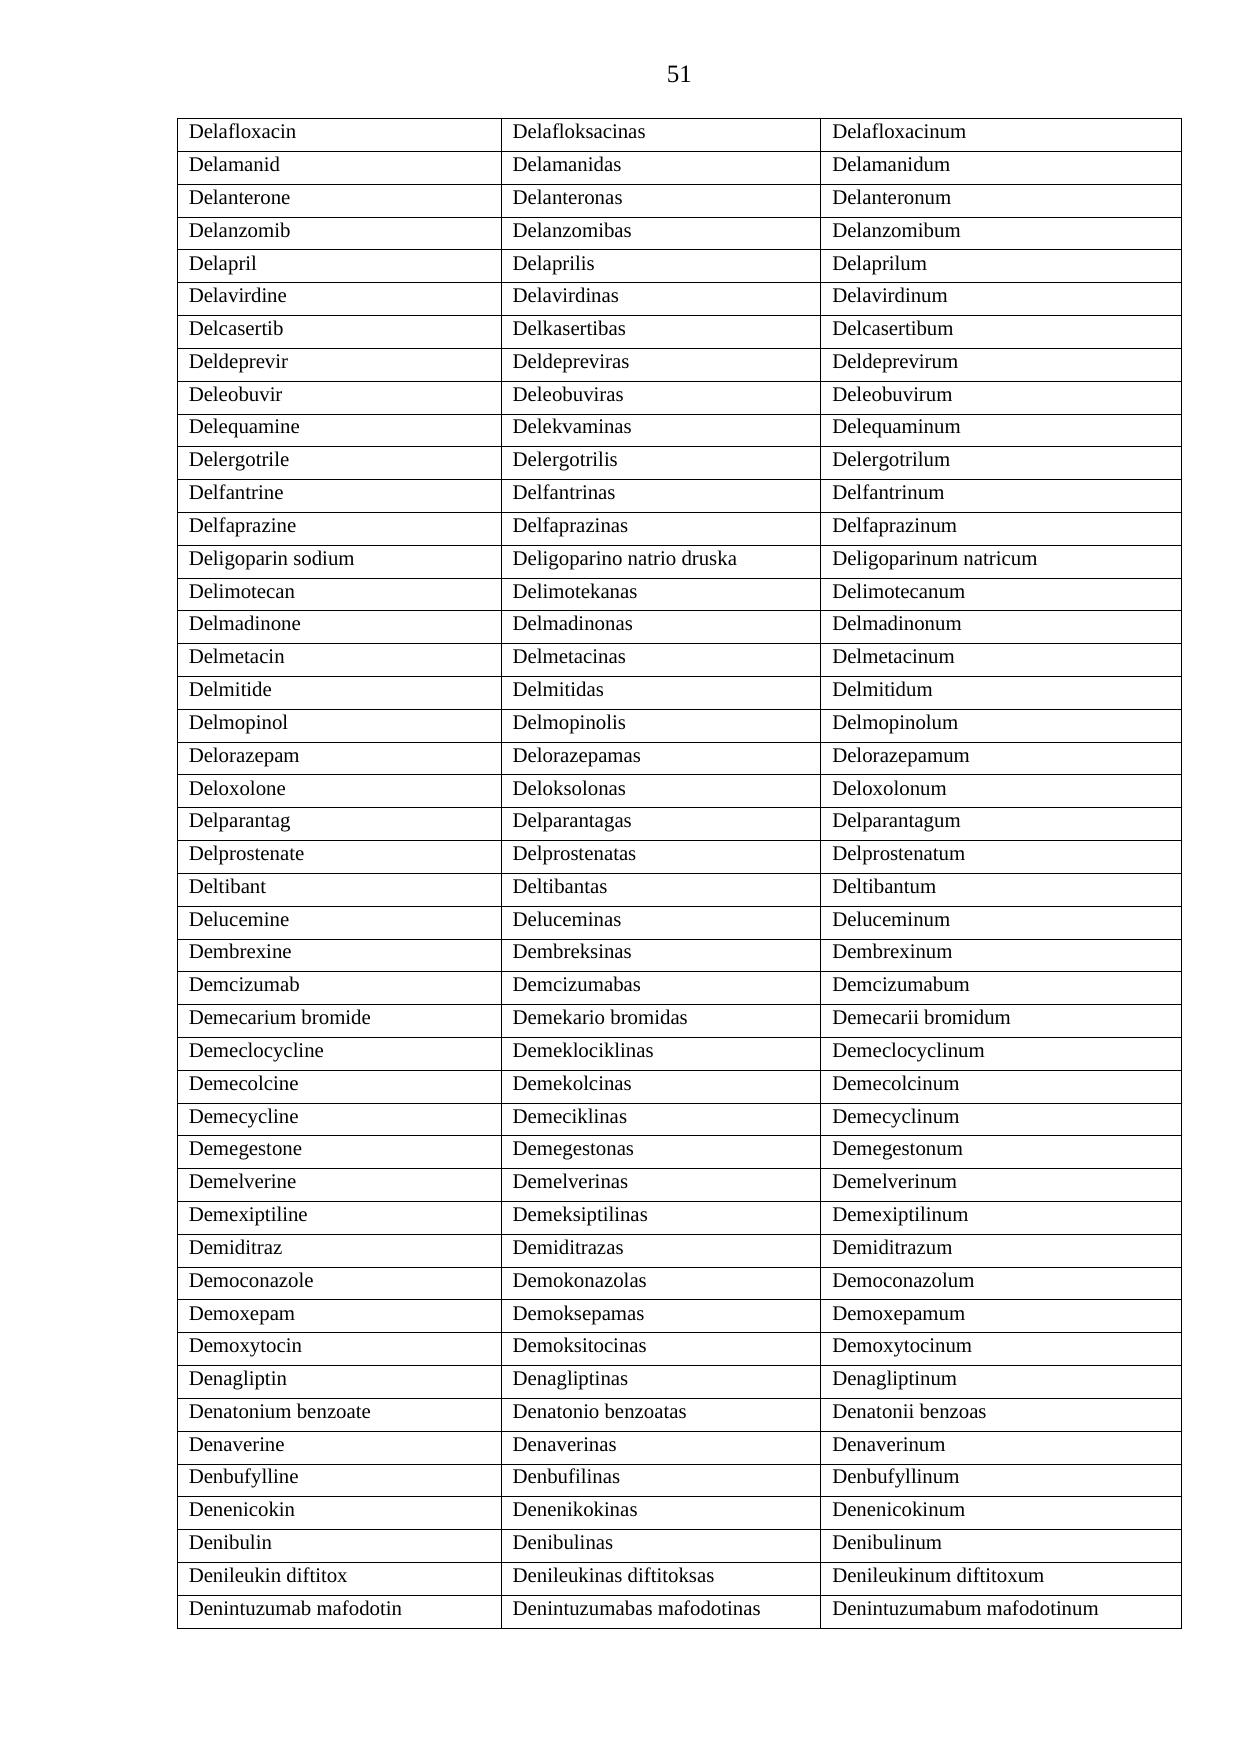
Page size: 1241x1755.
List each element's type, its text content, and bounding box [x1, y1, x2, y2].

table_cell Deluceminum [821, 907, 1181, 938]
table_cell Delamanidum [821, 152, 1181, 184]
table_cell Demcizumabas [502, 972, 820, 1004]
table_cell Denaverinas [502, 1432, 820, 1463]
table_cell Delcasertibum [821, 316, 1181, 348]
table_cell Denenicokin [178, 1497, 501, 1529]
table_cell Delamanidas [502, 152, 820, 184]
table_cell Denbufylline [178, 1465, 501, 1496]
table_cell Demcizumabum [821, 972, 1181, 1004]
table_cell Delavirdine [178, 283, 501, 315]
table_cell Delafloxacin [178, 119, 501, 151]
table_cell Delanteronum [821, 185, 1181, 217]
table_cell Demoxytocin [178, 1333, 501, 1365]
table_cell Demekolcinas [502, 1071, 820, 1102]
table_cell Delparantag [178, 808, 501, 840]
table_cell Denenicokinum [821, 1497, 1181, 1529]
table_cell Delkasertibas [502, 316, 820, 348]
table_cell Demelverine [178, 1169, 501, 1201]
table_cell Democonazole [178, 1268, 501, 1299]
table_cell Denenikokinas [502, 1497, 820, 1529]
table_cell Delavirdinum [821, 283, 1181, 315]
table_cell Delimotecanum [821, 579, 1181, 610]
table_cell Delmopinol [178, 710, 501, 742]
table_cell Denileukin diftitox [178, 1563, 501, 1595]
table_cell Demecolcine [178, 1071, 501, 1102]
table_cell Demecycline [178, 1104, 501, 1135]
table_cell Deligoparinum natricum [821, 546, 1181, 577]
table_cell Deleobuvir [178, 382, 501, 413]
table_cell Denibulinum [821, 1530, 1181, 1562]
table_cell Delmetacin [178, 644, 501, 676]
table_cell Delorazepam [178, 743, 501, 774]
table_cell Deluceminas [502, 907, 820, 938]
table_cell Delmopinolum [821, 710, 1181, 742]
table_cell Dembrexinum [821, 940, 1181, 971]
table_cell Demiditrazum [821, 1235, 1181, 1267]
table_cell Delfantrinas [502, 480, 820, 512]
table_cell Demoksepamas [502, 1300, 820, 1332]
table_cell Deligoparin sodium [178, 546, 501, 577]
table_cell Demoxepam [178, 1300, 501, 1332]
table_cell Delamanid [178, 152, 501, 184]
table_cell Demoxepamum [821, 1300, 1181, 1332]
table_cell Delmadinonas [502, 611, 820, 643]
table_cell Delafloxacinum [821, 119, 1181, 151]
table_cell Demegestone [178, 1136, 501, 1168]
table_cell Deldeprevirum [821, 349, 1181, 381]
table_cell Denintuzumab mafodotin [178, 1596, 501, 1627]
table_cell Deloxolonum [821, 775, 1181, 807]
table_cell Demeclocyclinum [821, 1038, 1181, 1070]
table_cell Demoxytocinum [821, 1333, 1181, 1365]
table_cell Demiditraz [178, 1235, 501, 1267]
table_cell Delergotrilum [821, 447, 1181, 479]
table_cell Delimotekanas [502, 579, 820, 610]
table_cell Delorazepamum [821, 743, 1181, 774]
table_cell Delafloksacinas [502, 119, 820, 151]
table_cell Delfaprazine [178, 513, 501, 545]
table_cell Delmitide [178, 677, 501, 709]
table_cell Delergotrile [178, 447, 501, 479]
table_cell Denaverine [178, 1432, 501, 1463]
table_cell Delorazepamas [502, 743, 820, 774]
table_cell Demcizumab [178, 972, 501, 1004]
table_cell Demecolcinum [821, 1071, 1181, 1102]
table_cell Delfantrine [178, 480, 501, 512]
table_cell Delmopinolis [502, 710, 820, 742]
table_cell Delergotrilis [502, 447, 820, 479]
table_cell Delekvaminas [502, 415, 820, 446]
table_cell Delmetacinum [821, 644, 1181, 676]
table_cell Denatonio benzoatas [502, 1399, 820, 1431]
table_cell Deloksolonas [502, 775, 820, 807]
table_cell Denileukinum diftitoxum [821, 1563, 1181, 1595]
table_cell Delucemine [178, 907, 501, 938]
table_cell Deltibantas [502, 874, 820, 906]
table_cell Delfaprazinum [821, 513, 1181, 545]
table_cell Delprostenatum [821, 841, 1181, 873]
table_cell Denatonii benzoas [821, 1399, 1181, 1431]
table_cell Demelverinum [821, 1169, 1181, 1201]
table_cell Demiditrazas [502, 1235, 820, 1267]
table_cell Delfaprazinas [502, 513, 820, 545]
table_cell Delanzomibum [821, 218, 1181, 249]
table_cell Delcasertib [178, 316, 501, 348]
table_cell Delprostenatas [502, 841, 820, 873]
table_cell Denintuzumabas mafodotinas [502, 1596, 820, 1627]
table_cell Demexiptilinum [821, 1202, 1181, 1234]
table_cell Demegestonas [502, 1136, 820, 1168]
table_cell Denagliptinum [821, 1366, 1181, 1398]
table_cell Demelverinas [502, 1169, 820, 1201]
table_cell Deltibantum [821, 874, 1181, 906]
table_cell Demexiptiline [178, 1202, 501, 1234]
table_cell Denibulinas [502, 1530, 820, 1562]
table_cell Denaverinum [821, 1432, 1181, 1463]
table_cell Denintuzumabum mafodotinum [821, 1596, 1181, 1627]
table_cell Delaprilum [821, 250, 1181, 282]
table_cell Deltibant [178, 874, 501, 906]
table_cell Denbufilinas [502, 1465, 820, 1496]
table_cell Delaprilis [502, 250, 820, 282]
table_cell Demeksiptilinas [502, 1202, 820, 1234]
table_cell Delequamine [178, 415, 501, 446]
table_cell Delimotecan [178, 579, 501, 610]
table_cell Delanzomibas [502, 218, 820, 249]
table_cell Delfantrinum [821, 480, 1181, 512]
table_cell Denileukinas diftitoksas [502, 1563, 820, 1595]
table_cell Delparantagas [502, 808, 820, 840]
table_cell Demekario bromidas [502, 1005, 820, 1037]
table_cell Dembrexine [178, 940, 501, 971]
table_cell Dembreksinas [502, 940, 820, 971]
table_cell Deldeprevir [178, 349, 501, 381]
table_cell Delanteronas [502, 185, 820, 217]
table_cell Demoksitocinas [502, 1333, 820, 1365]
table_cell Delmitidum [821, 677, 1181, 709]
table_cell Delapril [178, 250, 501, 282]
table_cell Demecyclinum [821, 1104, 1181, 1135]
table_cell Democonazolum [821, 1268, 1181, 1299]
table_cell Delmitidas [502, 677, 820, 709]
table_cell Denbufyllinum [821, 1465, 1181, 1496]
table_cell Demegestonum [821, 1136, 1181, 1168]
table_cell Delmadinone [178, 611, 501, 643]
table_cell Denibulin [178, 1530, 501, 1562]
table_cell Demeciklinas [502, 1104, 820, 1135]
table_cell Deldepreviras [502, 349, 820, 381]
table_cell Delavirdinas [502, 283, 820, 315]
table_cell Demokonazolas [502, 1268, 820, 1299]
table_cell Deloxolone [178, 775, 501, 807]
table_cell Demeklociklinas [502, 1038, 820, 1070]
table_cell Deleobuvirum [821, 382, 1181, 413]
table_cell Demecarium bromide [178, 1005, 501, 1037]
table_cell Demeclocycline [178, 1038, 501, 1070]
table_cell Delanterone [178, 185, 501, 217]
table_cell Deleobuviras [502, 382, 820, 413]
table_cell Delanzomib [178, 218, 501, 249]
table_cell Denatonium benzoate [178, 1399, 501, 1431]
table_cell Delparantagum [821, 808, 1181, 840]
table_cell Delequaminum [821, 415, 1181, 446]
table_cell Denagliptin [178, 1366, 501, 1398]
table_cell Deligoparino natrio druska [502, 546, 820, 577]
table_cell Demecarii bromidum [821, 1005, 1181, 1037]
table_cell Delmadinonum [821, 611, 1181, 643]
table_cell Delprostenate [178, 841, 501, 873]
table_cell Denagliptinas [502, 1366, 820, 1398]
table_cell Delmetacinas [502, 644, 820, 676]
